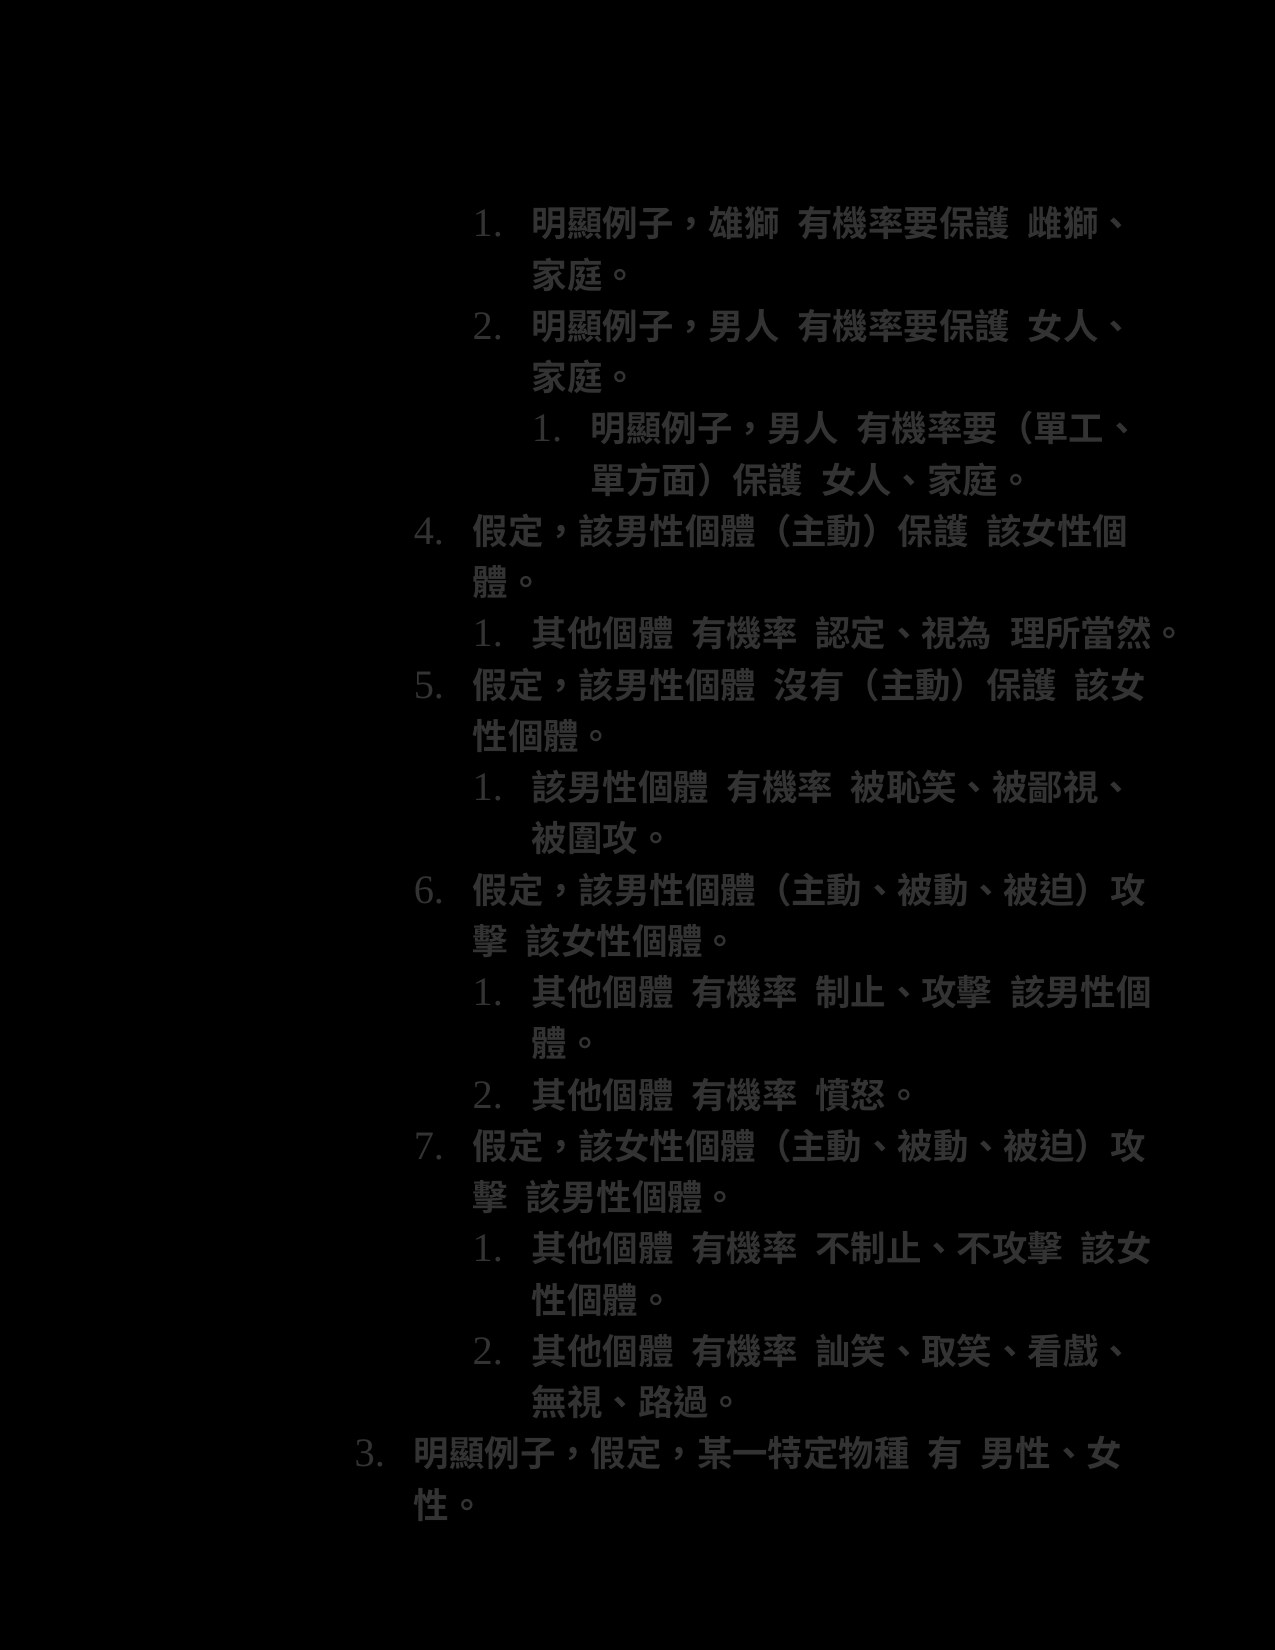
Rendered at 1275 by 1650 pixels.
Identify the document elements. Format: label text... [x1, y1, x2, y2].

list 假定，該女性個體（主動、被動、被迫）攻擊 該男性個體。 [413, 1118, 1157, 1221]
list 明顯例子，雄獅 有機率要保護 雌獅、家庭。 [472, 196, 1157, 298]
list 其他個體 有機率 認定、視為 理所當然。 [472, 606, 1157, 657]
list 假定，該男性個體（主動）保護 該女性個體。 [413, 503, 1157, 606]
list 其他個體 有機率 訕笑、取笑、看戲、無視、路過。 [472, 1323, 1157, 1426]
list 明顯例子，男人 有機率要（單工、單方面）保護 女人、家庭。 [532, 401, 1157, 503]
list 假定，該男性個體 沒有（主動）保護 該女性個體。 [413, 657, 1157, 759]
list 明顯例子，假定，某一特定物種 有 男性、女性。 [354, 1426, 1157, 1528]
list 其他個體 有機率 不制止、不攻擊 該女性個體。 [472, 1221, 1157, 1323]
list 明顯例子，男人 有機率要保護 女人、家庭。 [472, 298, 1157, 401]
list 其他個體 有機率 憤怒。 [472, 1067, 1157, 1118]
list 該男性個體 有機率 被恥笑、被鄙視、被圍攻。 [472, 759, 1157, 862]
list 假定，該男性個體（主動、被動、被迫）攻擊 該女性個體。 [413, 862, 1157, 964]
list 其他個體 有機率 制止、攻擊 該男性個體。 [472, 964, 1157, 1067]
